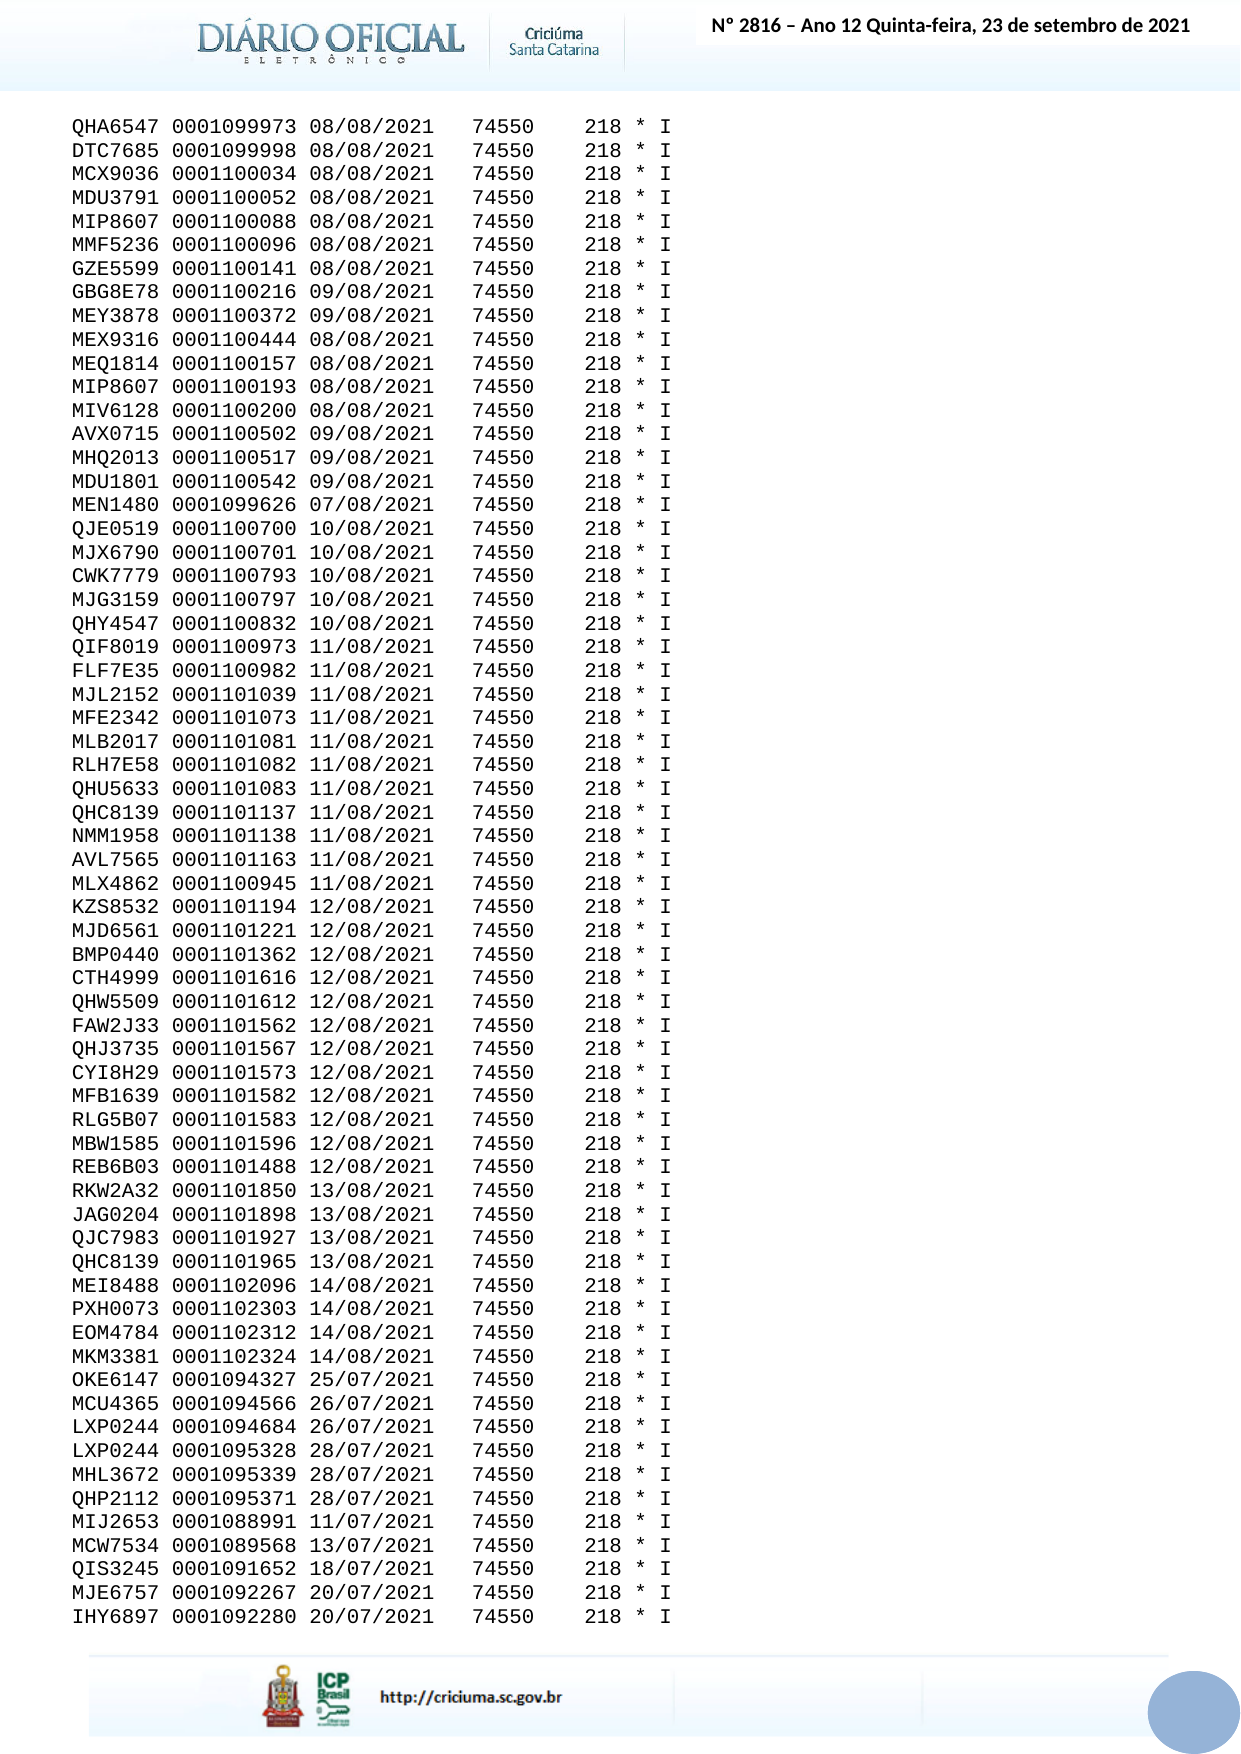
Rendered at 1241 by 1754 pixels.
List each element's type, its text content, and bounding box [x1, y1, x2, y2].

text QHU5633 0001101083 11/08/2021 74550 218 * I [59, 778, 1167, 802]
text MLB2017 0001101081 11/08/2021 74550 218 * I [59, 731, 1167, 754]
text QJC7983 0001101927 13/08/2021 74550 218 * I [59, 1227, 1167, 1251]
text RLH7E58 0001101082 11/08/2021 74550 218 * I [59, 754, 1167, 778]
text QHP2112 0001095371 28/07/2021 74550 218 * I [59, 1487, 1167, 1511]
text NMM1958 0001101138 11/08/2021 74550 218 * I [59, 825, 1167, 849]
text BMP0440 0001101362 12/08/2021 74550 218 * I [59, 944, 1167, 967]
text EOM4784 0001102312 14/08/2021 74550 218 * I [59, 1322, 1167, 1346]
text AVL7565 0001101163 11/08/2021 74550 218 * I [59, 849, 1167, 873]
text QJE0519 0001100700 10/08/2021 74550 218 * I [59, 518, 1167, 542]
text MJE6757 0001092267 20/07/2021 74550 218 * I [59, 1582, 1167, 1606]
text MFE2342 0001101073 11/08/2021 74550 218 * I [59, 707, 1167, 731]
text MEX9316 0001100444 08/08/2021 74550 218 * I [59, 329, 1167, 352]
text MFB1639 0001101582 12/08/2021 74550 218 * I [59, 1086, 1167, 1109]
text MJD6561 0001101221 12/08/2021 74550 218 * I [59, 920, 1167, 944]
text MIV6128 0001100200 08/08/2021 74550 218 * I [59, 400, 1167, 423]
text MEQ1814 0001100157 08/08/2021 74550 218 * I [59, 352, 1167, 376]
text OKE6147 0001094327 25/07/2021 74550 218 * I [59, 1369, 1167, 1393]
text CWK7779 0001100793 10/08/2021 74550 218 * I [59, 565, 1167, 589]
text DTC7685 0001099998 08/08/2021 74550 218 * I [59, 140, 1167, 163]
text MHQ2013 0001100517 09/08/2021 74550 218 * I [59, 447, 1167, 471]
text FAW2J33 0001101562 12/08/2021 74550 218 * I [59, 1014, 1167, 1038]
text REB6B03 0001101488 12/08/2021 74550 218 * I [59, 1156, 1167, 1180]
text GBG8E78 0001100216 09/08/2021 74550 218 * I [59, 282, 1167, 305]
text MJL2152 0001101039 11/08/2021 74550 218 * I [59, 683, 1167, 707]
text GZE5599 0001100141 08/08/2021 74550 218 * I [59, 258, 1167, 282]
text QIF8019 0001100973 11/08/2021 74550 218 * I [59, 636, 1167, 660]
text QHJ3735 0001101567 12/08/2021 74550 218 * I [59, 1038, 1167, 1062]
text MCW7534 0001089568 13/07/2021 74550 218 * I [59, 1535, 1167, 1558]
text MCX9036 0001100034 08/08/2021 74550 218 * I [59, 163, 1167, 187]
text MIJ2653 0001088991 11/07/2021 74550 218 * I [59, 1511, 1167, 1535]
text LXP0244 0001094684 26/07/2021 74550 218 * I [59, 1417, 1167, 1440]
text CYI8H29 0001101573 12/08/2021 74550 218 * I [59, 1062, 1167, 1086]
text MEY3878 0001100372 09/08/2021 74550 218 * I [59, 305, 1167, 329]
text LXP0244 0001095328 28/07/2021 74550 218 * I [59, 1440, 1167, 1464]
text CTH4999 0001101616 12/08/2021 74550 218 * I [59, 967, 1167, 991]
text MCU4365 0001094566 26/07/2021 74550 218 * I [59, 1393, 1167, 1417]
text MLX4862 0001100945 11/08/2021 74550 218 * I [59, 873, 1167, 896]
text MHL3672 0001095339 28/07/2021 74550 218 * I [59, 1464, 1167, 1487]
text MIP8607 0001100193 08/08/2021 74550 218 * I [59, 376, 1167, 400]
text QHY4547 0001100832 10/08/2021 74550 218 * I [59, 613, 1167, 636]
text QHW5509 0001101612 12/08/2021 74550 218 * I [59, 991, 1167, 1014]
text RKW2A32 0001101850 13/08/2021 74550 218 * I [59, 1180, 1167, 1204]
text MBW1585 0001101596 12/08/2021 74550 218 * I [59, 1133, 1167, 1156]
text FLF7E35 0001100982 11/08/2021 74550 218 * I [59, 660, 1167, 683]
text MJG3159 0001100797 10/08/2021 74550 218 * I [59, 589, 1167, 613]
text IHY6897 0001092280 20/07/2021 74550 218 * I [59, 1606, 1167, 1629]
text AVX0715 0001100502 09/08/2021 74550 218 * I [59, 423, 1167, 447]
text MEI8488 0001102096 14/08/2021 74550 218 * I [59, 1275, 1167, 1298]
text RLG5B07 0001101583 12/08/2021 74550 218 * I [59, 1109, 1167, 1133]
text MEN1480 0001099626 07/08/2021 74550 218 * I [59, 494, 1167, 518]
text QIS3245 0001091652 18/07/2021 74550 218 * I [59, 1558, 1167, 1582]
text MIP8607 0001100088 08/08/2021 74550 218 * I [59, 211, 1167, 234]
text MJX6790 0001100701 10/08/2021 74550 218 * I [59, 542, 1167, 565]
text JAG0204 0001101898 13/08/2021 74550 218 * I [59, 1204, 1167, 1227]
text QHC8139 0001101965 13/08/2021 74550 218 * I [59, 1251, 1167, 1275]
text KZS8532 0001101194 12/08/2021 74550 218 * I [59, 896, 1167, 920]
text MKM3381 0001102324 14/08/2021 74550 218 * I [59, 1346, 1167, 1369]
text MMF5236 0001100096 08/08/2021 74550 218 * I [59, 234, 1167, 258]
text MDU3791 0001100052 08/08/2021 74550 218 * I [59, 187, 1167, 211]
text QHC8139 0001101137 11/08/2021 74550 218 * I [59, 802, 1167, 825]
text PXH0073 0001102303 14/08/2021 74550 218 * I [59, 1298, 1167, 1322]
text MDU1801 0001100542 09/08/2021 74550 218 * I [59, 471, 1167, 494]
text QHA6547 0001099973 08/08/2021 74550 218 * I [59, 116, 1167, 140]
